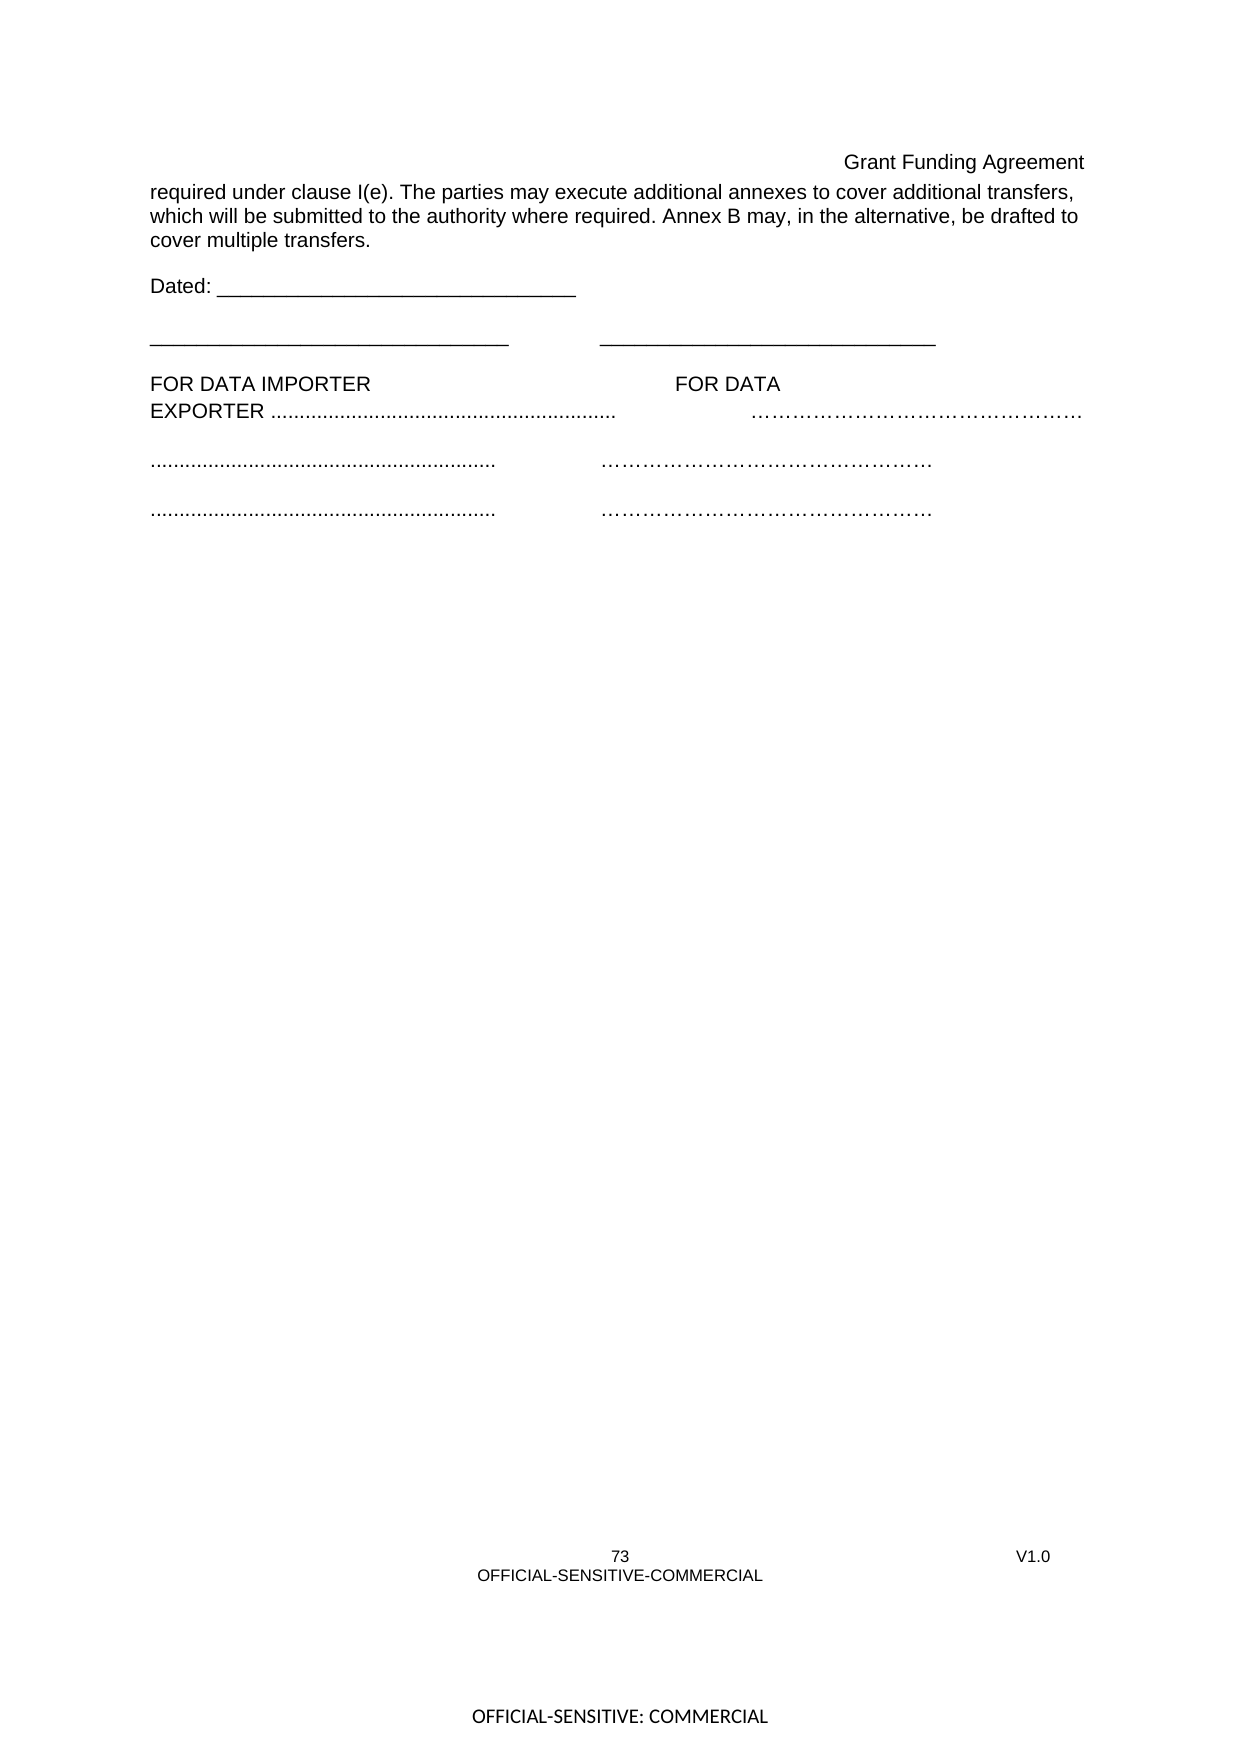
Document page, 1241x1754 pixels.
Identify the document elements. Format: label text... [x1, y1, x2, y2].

text Dated: _______________________________ [150, 274, 1090, 298]
text FOR DATA IMPORTER FOR DATA EXPORTER ............................................................ ………………………………………… [150, 370, 1090, 423]
text required under clause I(e). The parties may execute additional annexes to cover additional transfers, which will be submitted to the authority where required. Annex B may, in the alternative, be drafted to cover multiple transfers. [150, 179, 1090, 251]
text ............................................................ ………………………………………… [150, 446, 1090, 472]
text _______________________________ _____________________________ [150, 321, 1090, 347]
text ............................................................ ………………………………………… [150, 495, 1090, 522]
